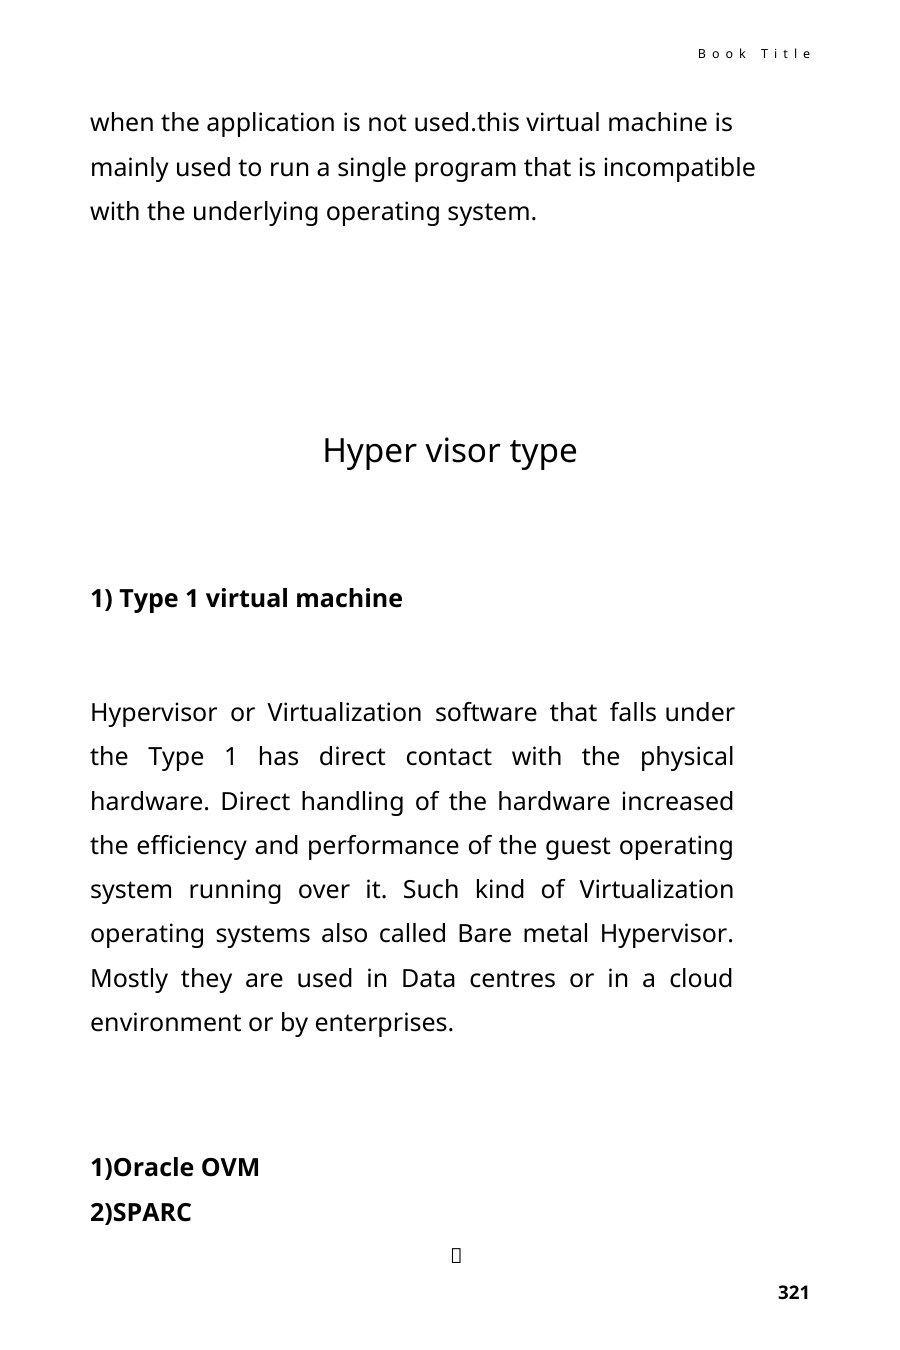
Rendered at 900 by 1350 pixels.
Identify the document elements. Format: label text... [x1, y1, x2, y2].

text Hyper visor type [90, 426, 810, 472]
text 1)Oracle OVM [90, 1150, 810, 1184]
text when the application is not used.this virtual machine is mainly used to run a single program that is incompatible with the underlying operating system. [90, 105, 810, 228]
text 1) Type 1 virtual machine [90, 581, 810, 615]
text Hypervisor or Virtualization software that falls under the Type 1 has direct contact with the physical hardware. Direct handling of the hardware increased the efficiency and performance of the guest operating system running over it. Such kind of Virtualization operating systems also called Bare metal Hypervisor. Mostly they are used in Data centres or in a cloud environment or by enterprises. [90, 695, 735, 1039]
text 2)SPARC [90, 1194, 810, 1228]
